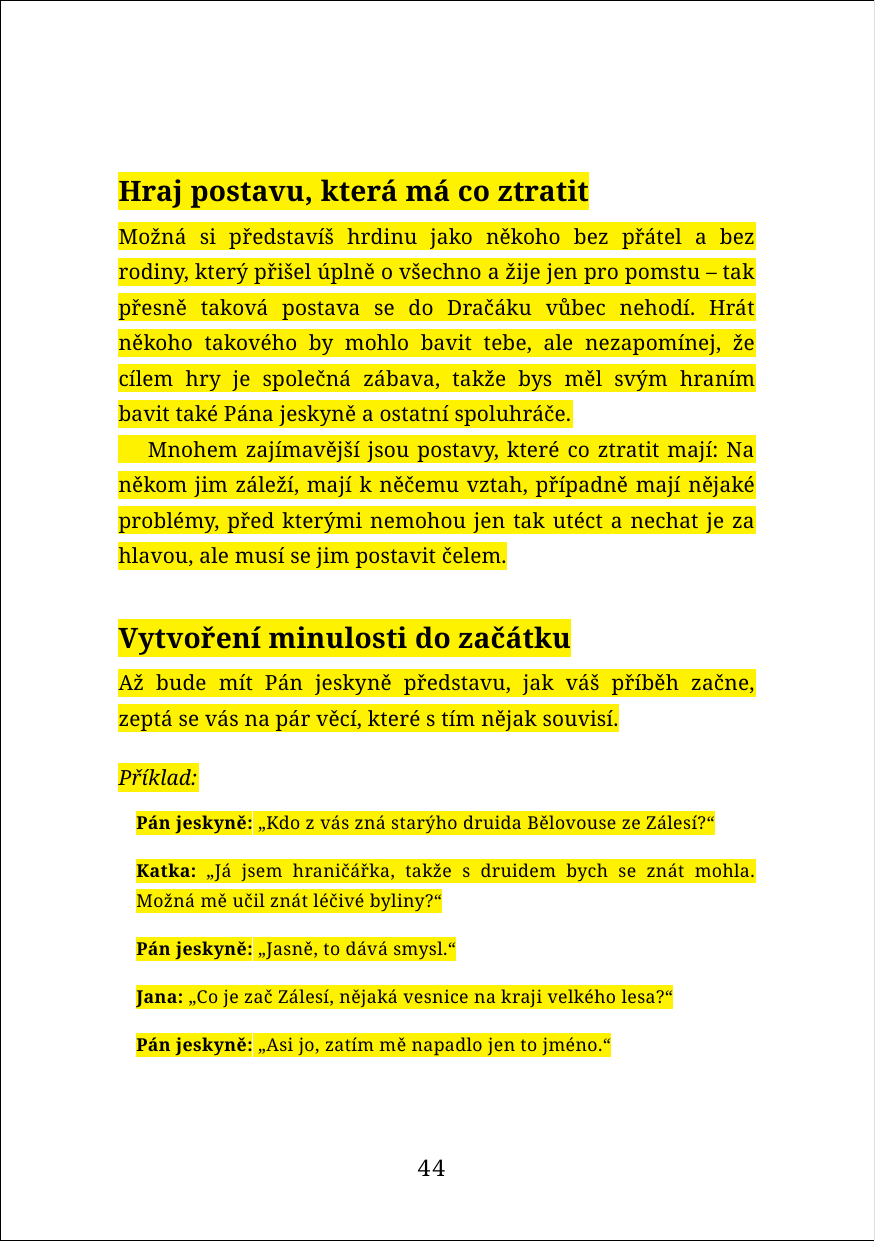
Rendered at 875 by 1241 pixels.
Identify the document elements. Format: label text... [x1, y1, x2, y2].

text Pán jeskyně: „Kdo z vás zná starýho druida Bělovouse ze Zálesí?“ [136, 811, 756, 835]
text Pán jeskyně: „Jasně, to dává smysl.“ [136, 937, 756, 961]
text Příklad: [118, 763, 756, 792]
text Až bude mít Pán jeskyně představu, jak váš příběh začne, zeptá se vás na pár věcí, které s tím nějak souvisí. [118, 668, 756, 732]
text Jana: „Co je zač Zálesí, nějaká vesnice na kraji velkého lesa?“ [136, 984, 756, 1009]
text Možná si představíš hrdinu jako někoho bez přátel a bez rodiny, který přišel úplně o všechno a žije jen pro pomstu – tak přesně taková postava se do Dračáku vůbec nehodí. Hrát někoho takového by mohlo bavit tebe, ale nezapomínej, že cílem hry je společná zábava, takže bys měl svým hraním bavit také Pána jeskyně a ostatní spoluhráče. Mnohem zajímavější jsou postavy, které co ztratit mají: Na někom jim záleží, mají k něčemu vztah, případně mají nějaké problémy, před kterými nemohou jen tak utéct a nechat je za hlavou, ale musí se jim postavit čelem. [118, 222, 756, 570]
subtitle Hraj postavu, která má co ztratit [118, 172, 756, 210]
text Katka: „Já jsem hraničářka, takže s druidem bych se znát mohla. Možná mě učil znát léčivé byliny?“ [136, 858, 756, 913]
text Pán jeskyně: „Asi jo, zatím mě napadlo jen to jméno.“ [136, 1032, 756, 1057]
subtitle Vytvoření minulosti do začátku [118, 618, 756, 657]
